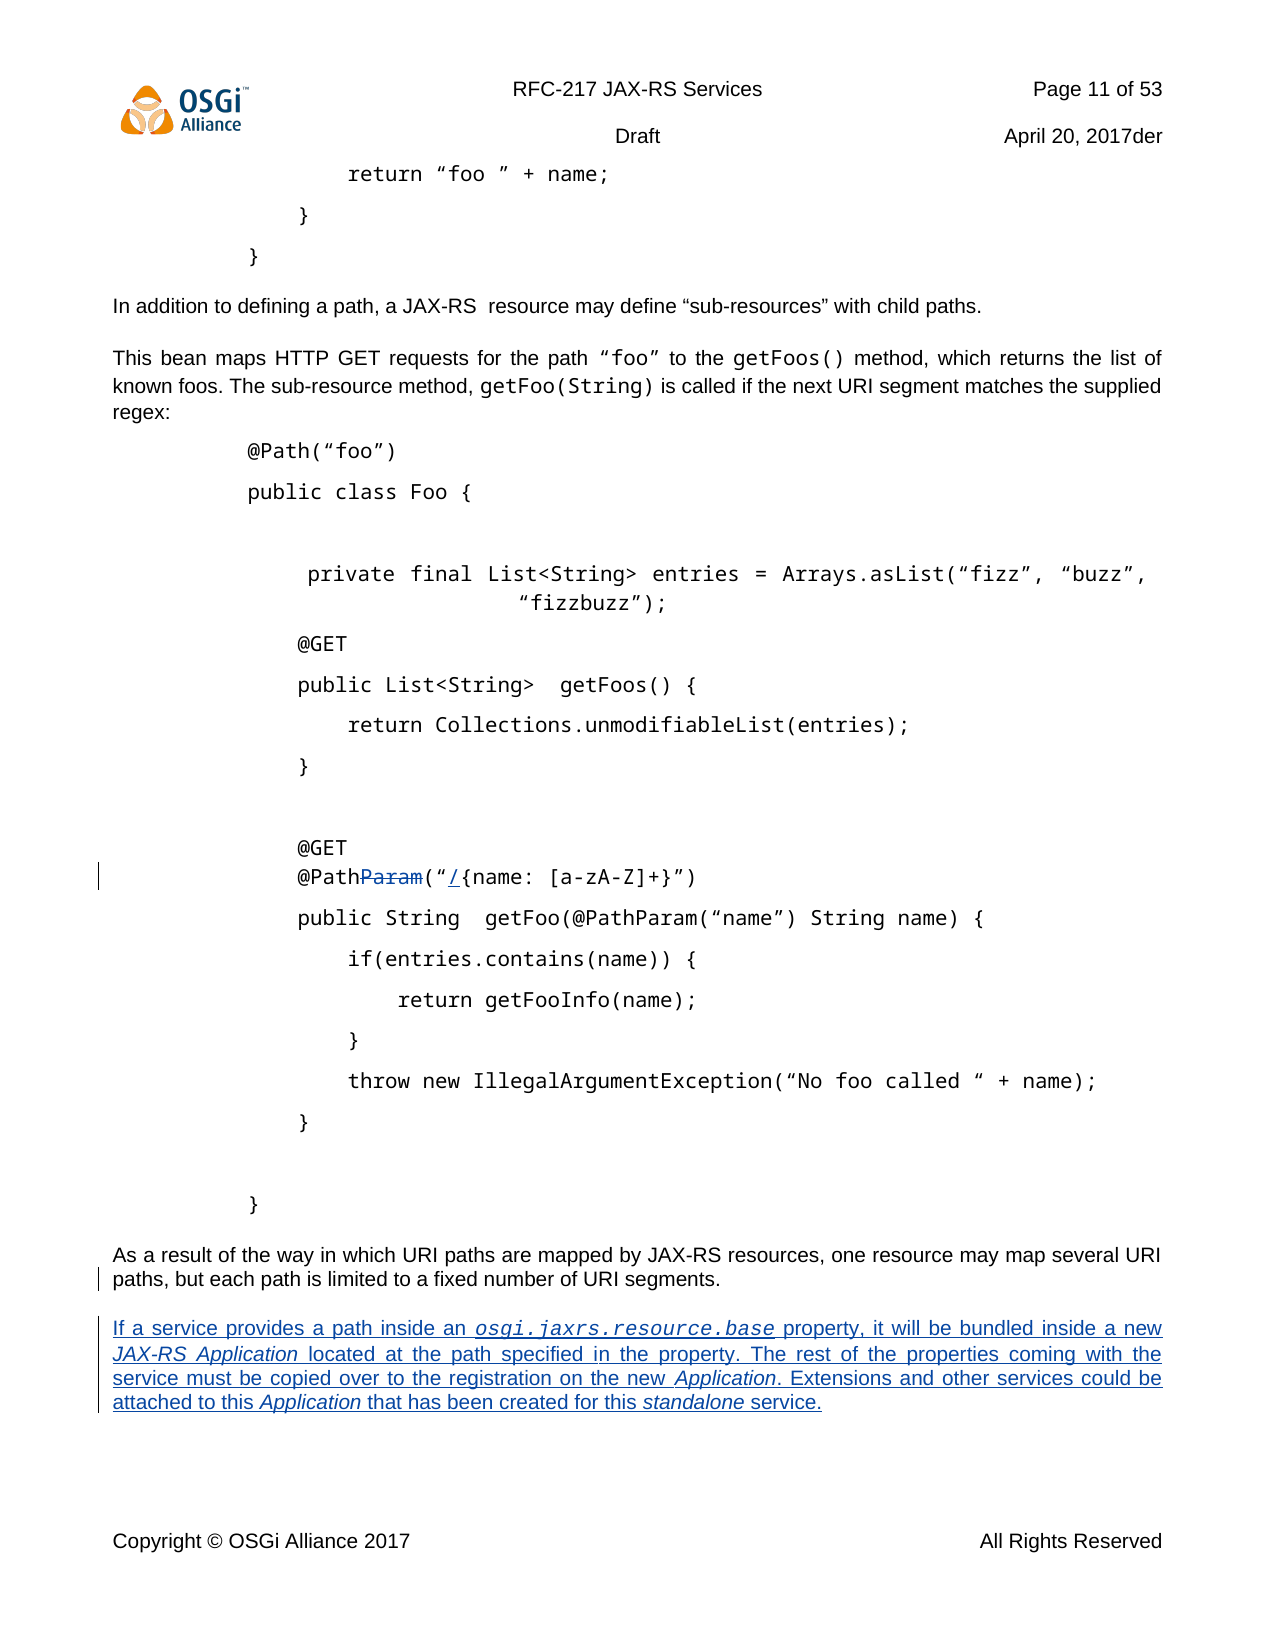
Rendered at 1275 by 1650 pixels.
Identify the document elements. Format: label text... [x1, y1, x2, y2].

text return Collections.unmodifiableList(entries); [247, 711, 1162, 739]
text @Path(“/{name: [a-zA-Z]+}”) [247, 862, 1162, 890]
text if(entries.contains(name)) { [247, 944, 1162, 972]
text JAX-RS Application located at the path specified in the property. The rest of the properties coming with the [112, 1338, 1162, 1363]
text private final List<String> entries = Arrays.asList(“fizz”, “buzz”, “fizzbuzz”); [247, 559, 1162, 616]
text As a result of the way in which URI paths are mapped by JAX-RS resources, one resource may map several URI paths, but each path is limited to a fixed number of URI segments. [112, 1243, 1162, 1291]
text service must be copied over to the registration on the new Application. Extensions and other services could be [112, 1364, 1162, 1387]
text } [247, 752, 1162, 780]
text If a service provides a path inside an osgi.jaxrs.resource.base property, it will be bundled inside a new [112, 1316, 1162, 1337]
text return “foo ” + name; [247, 159, 1162, 187]
text @GET [247, 629, 1162, 657]
text public List<String> getFoos() { [247, 670, 1162, 698]
text In addition to defining a path, a JAX-RS resource may define “sub-resources” with child paths. [112, 294, 1162, 318]
text return getFooInfo(name); [247, 985, 1162, 1013]
text @GET [247, 833, 1162, 862]
picture [113, 78, 257, 142]
text public class Foo { [247, 477, 1162, 506]
text attached to this Application that has been created for this standalone service. [112, 1388, 1162, 1413]
text } [247, 1107, 1162, 1136]
text } [247, 1189, 1162, 1218]
text } [247, 241, 1162, 269]
text This bean maps HTTP GET requests for the path “foo” to the getFoos() method, which returns the list of known foos. The sub-resource method, getFoo(String) is called if the next URI segment matches the supplied regex: [112, 343, 1162, 424]
text } [247, 1026, 1162, 1054]
text throw new IllegalArgumentException(“No foo called “ + name); [247, 1067, 1162, 1095]
text public String getFoo(@PathParam(“name”) String name) { [247, 903, 1162, 931]
text @Path(“foo”) [247, 437, 1162, 465]
text } [247, 200, 1162, 228]
